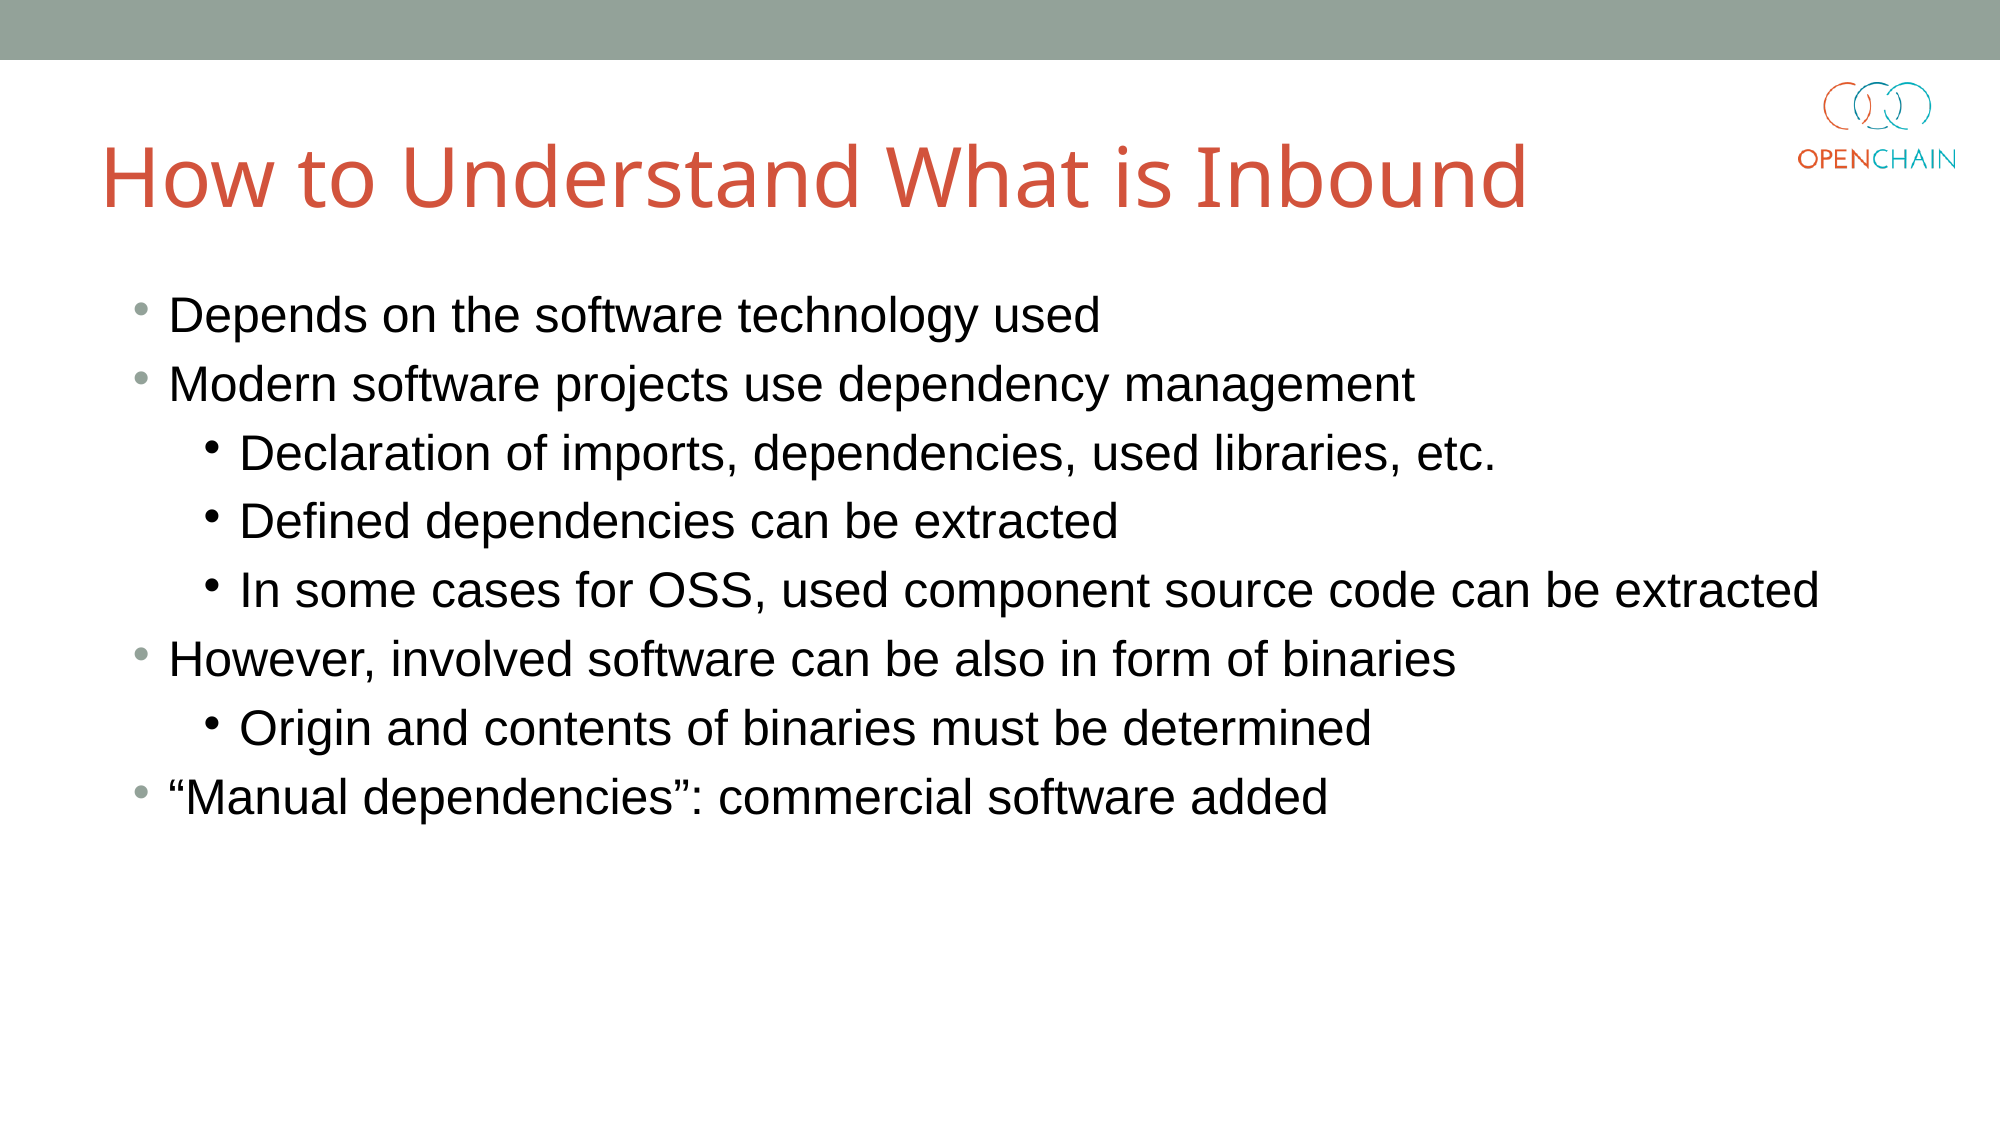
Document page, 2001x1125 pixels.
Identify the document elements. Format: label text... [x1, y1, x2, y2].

text_box Depends on the software technology used Modern software projects use dependency management Declaration of imports, dependencies, used libraries, etc. Defined dependencies can be extracted In some cases for OSS, used component source code can be extracted However, involved software can be also in form of binaries Origin and contents of binaries must be determined “Manual dependencies”: commercial software added [118, 266, 1928, 1003]
text_box How to Understand What is Inbound [100, 52, 1899, 225]
